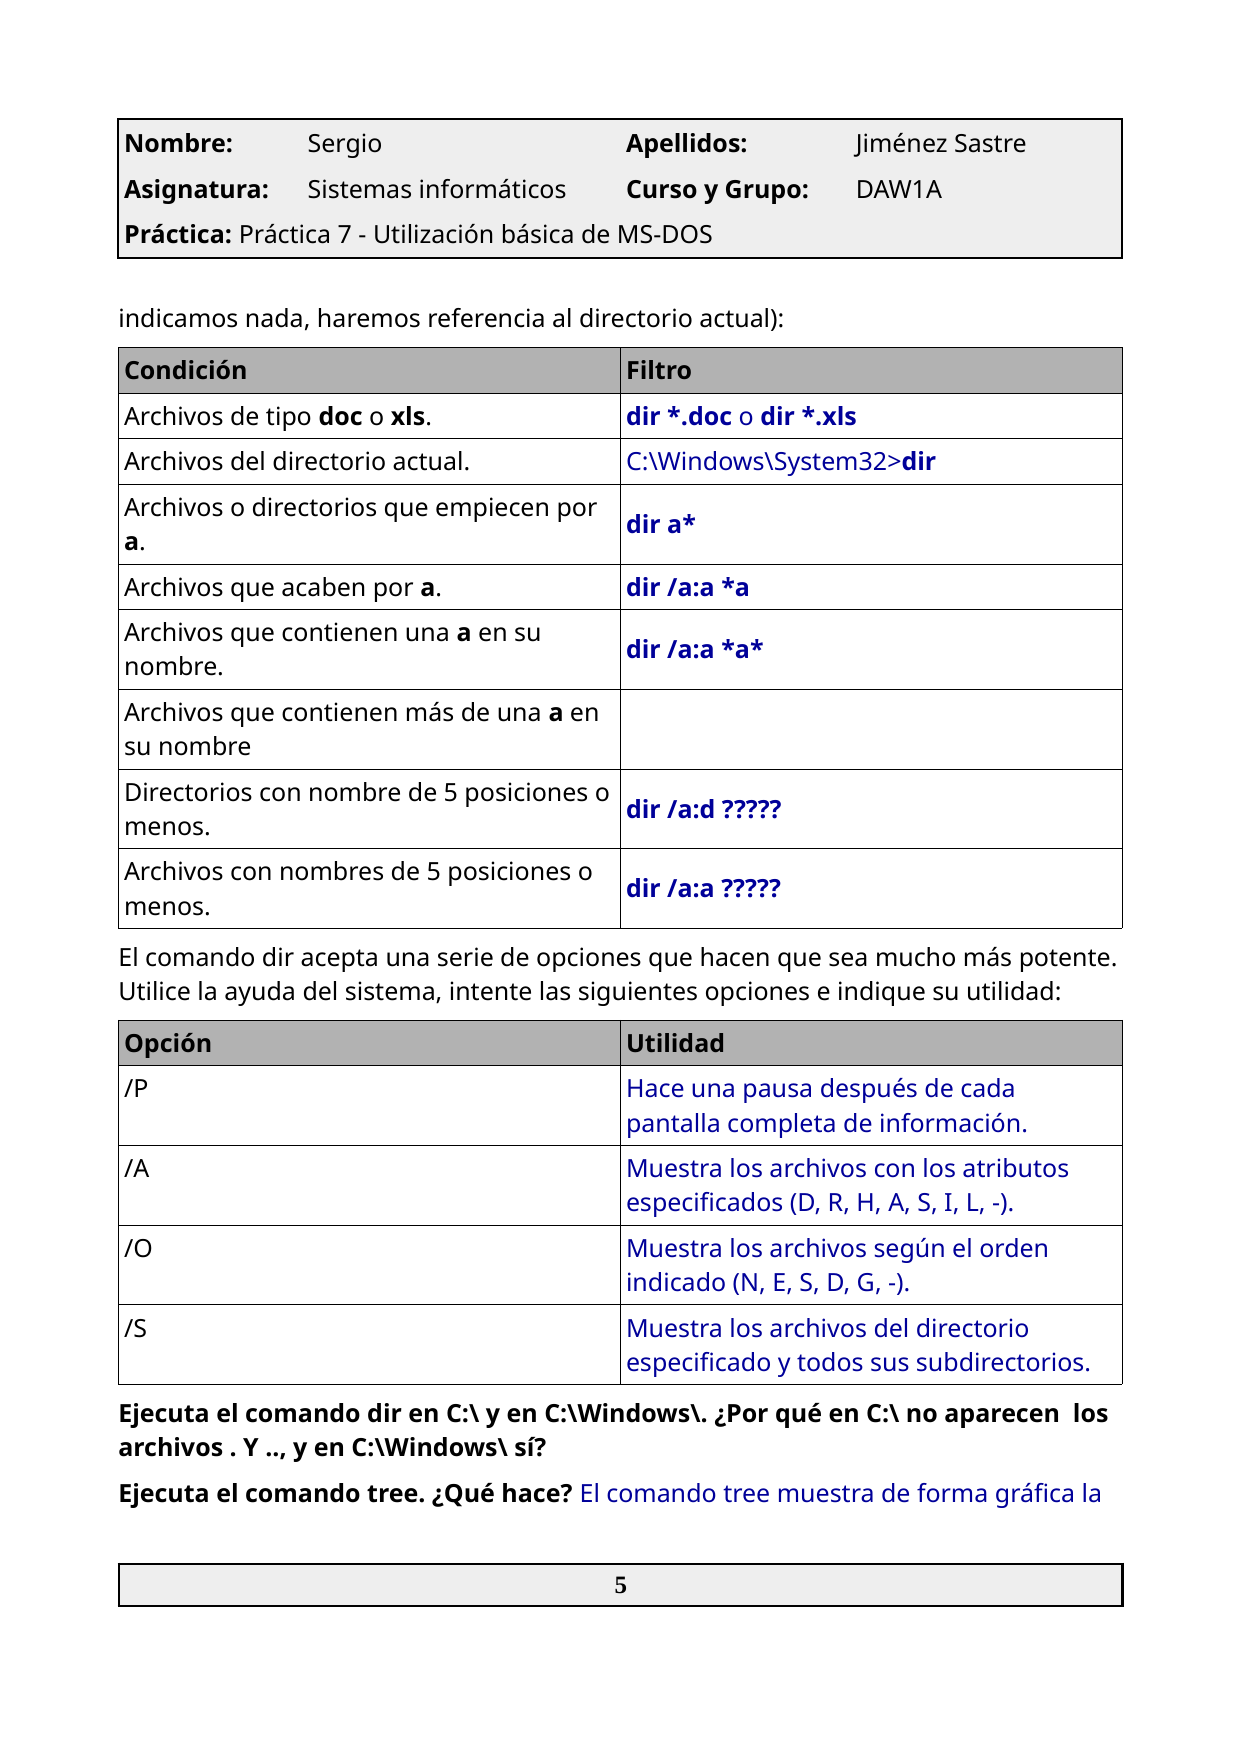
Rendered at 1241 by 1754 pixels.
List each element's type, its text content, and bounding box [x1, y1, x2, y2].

table_cell /O [119, 1226, 620, 1304]
table_cell dir a* [621, 485, 1122, 563]
table_cell Archivos que acaben por a. [119, 565, 620, 609]
text El comando dir acepta una serie de opciones que hacen que sea mucho más potente. Utilice la ayuda del sistema, intente las siguientes opciones e indique su utilidad: [118, 940, 1122, 1008]
table_cell /A [119, 1146, 620, 1225]
text Ejecuta el comando tree. ¿Qué hace? El comando tree muestra de forma gráfica la [118, 1476, 1122, 1510]
text indicamos nada, haremos referencia al directorio actual): [118, 301, 1122, 335]
table_cell Muestra los archivos según el orden indicado (N, E, S, D, G, -). [621, 1226, 1122, 1304]
table_cell Archivos o directorios que empiecen por a. [119, 485, 620, 563]
table_header Condición [119, 348, 620, 393]
table_cell dir *.doc o dir *.xls [621, 394, 1122, 438]
table_cell Directorios con nombre de 5 posiciones o menos. [119, 770, 620, 848]
table_cell Archivos del directorio actual. [119, 439, 620, 484]
table_cell Muestra los archivos con los atributos especificados (D, R, H, A, S, I, L, -). [621, 1146, 1122, 1225]
table_header Utilidad [621, 1021, 1122, 1065]
table_cell Archivos que contienen más de una a en su nombre [119, 690, 620, 768]
table_header Filtro [621, 348, 1122, 393]
table_cell /S [119, 1305, 620, 1384]
table_cell Archivos con nombres de 5 posiciones o menos. [119, 849, 620, 928]
table_cell dir /a:d ????? [621, 770, 1122, 848]
table_cell dir /a:a *a [621, 565, 1122, 609]
table_cell dir /a:a *a* [621, 610, 1122, 689]
text Ejecuta el comando dir en C:\ y en C:\Windows\. ¿Por qué en C:\ no aparecen los archivos . Y .., y en C:\Windows\ sí? [118, 1396, 1122, 1464]
table_cell [621, 690, 1122, 768]
table_header Opción [119, 1021, 620, 1065]
table_cell Archivos que contienen una a en su nombre. [119, 610, 620, 689]
table_cell Archivos de tipo doc o xls. [119, 394, 620, 438]
table_cell dir /a:a ????? [621, 849, 1122, 928]
table_cell Muestra los archivos del directorio especificado y todos sus subdirectorios. [621, 1305, 1122, 1384]
table_cell Hace una pausa después de cada pantalla completa de información. [621, 1066, 1122, 1145]
table_cell C:\Windows\System32>dir [621, 439, 1122, 484]
table_cell /P [119, 1066, 620, 1145]
